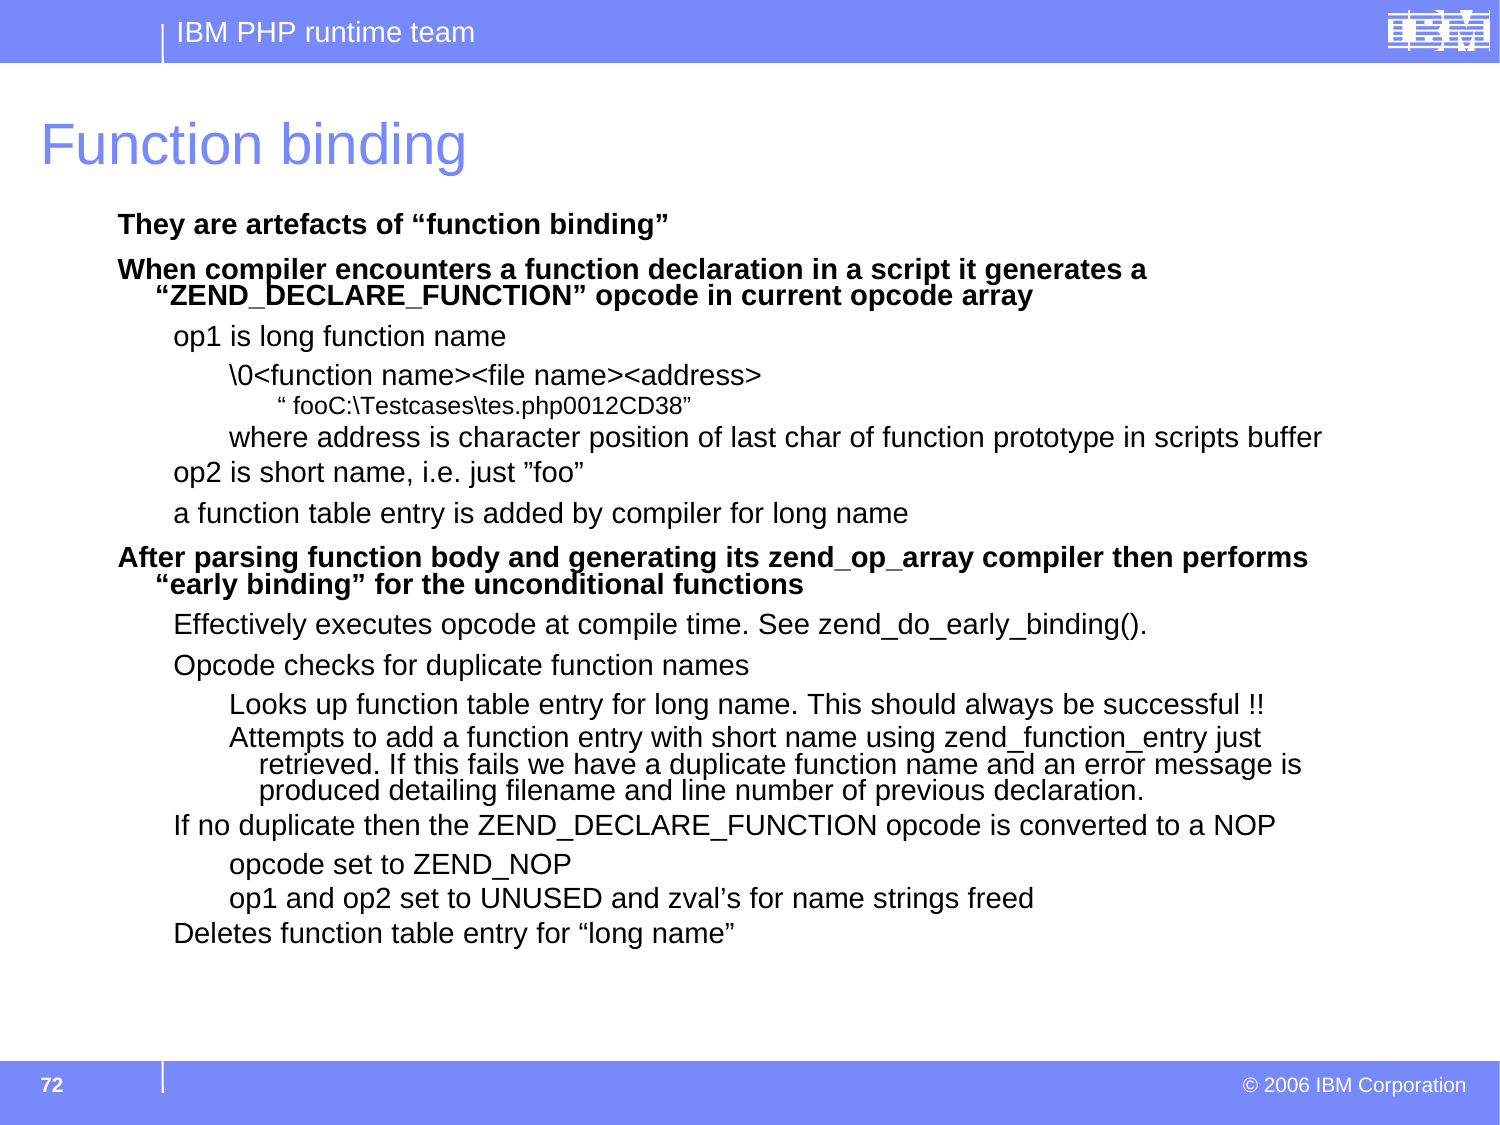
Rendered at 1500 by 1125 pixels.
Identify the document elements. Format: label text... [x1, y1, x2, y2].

title Function binding [25, 82, 1378, 184]
list They are artefacts of “function binding” When compiler encounters a function declaration in a script it generates a “ZEND_DECLARE_FUNCTION” opcode in current opcode array op1 is long function name \0<function name><file name><address> “ fooC:\Testcases\tes.php0012CD38” where address is character position of last char of function prototype in scripts buffer op2 is short name, i.e. just ”foo” a function table entry is added by compiler for long name After parsing function body and generating its zend_op_array compiler then performs “early binding” for the unconditional functions Effectively executes opcode at compile time. See zend_do_early_binding(). Opcode checks for duplicate function names Looks up function table entry for long name. This should always be successful !! Attempts to add a function entry with short name using zend_function_entry just retrieved. If this fails we have a duplicate function name and an error message is produced detailing filename and line number of previous declaration. If no duplicate then the ZEND_DECLARE_FUNCTION opcode is converted to a NOP opcode set to ZEND_NOP op1 and op2 set to UNUSED and zval’s for name strings freed Deletes function table entry for “long name” [102, 206, 1378, 1125]
